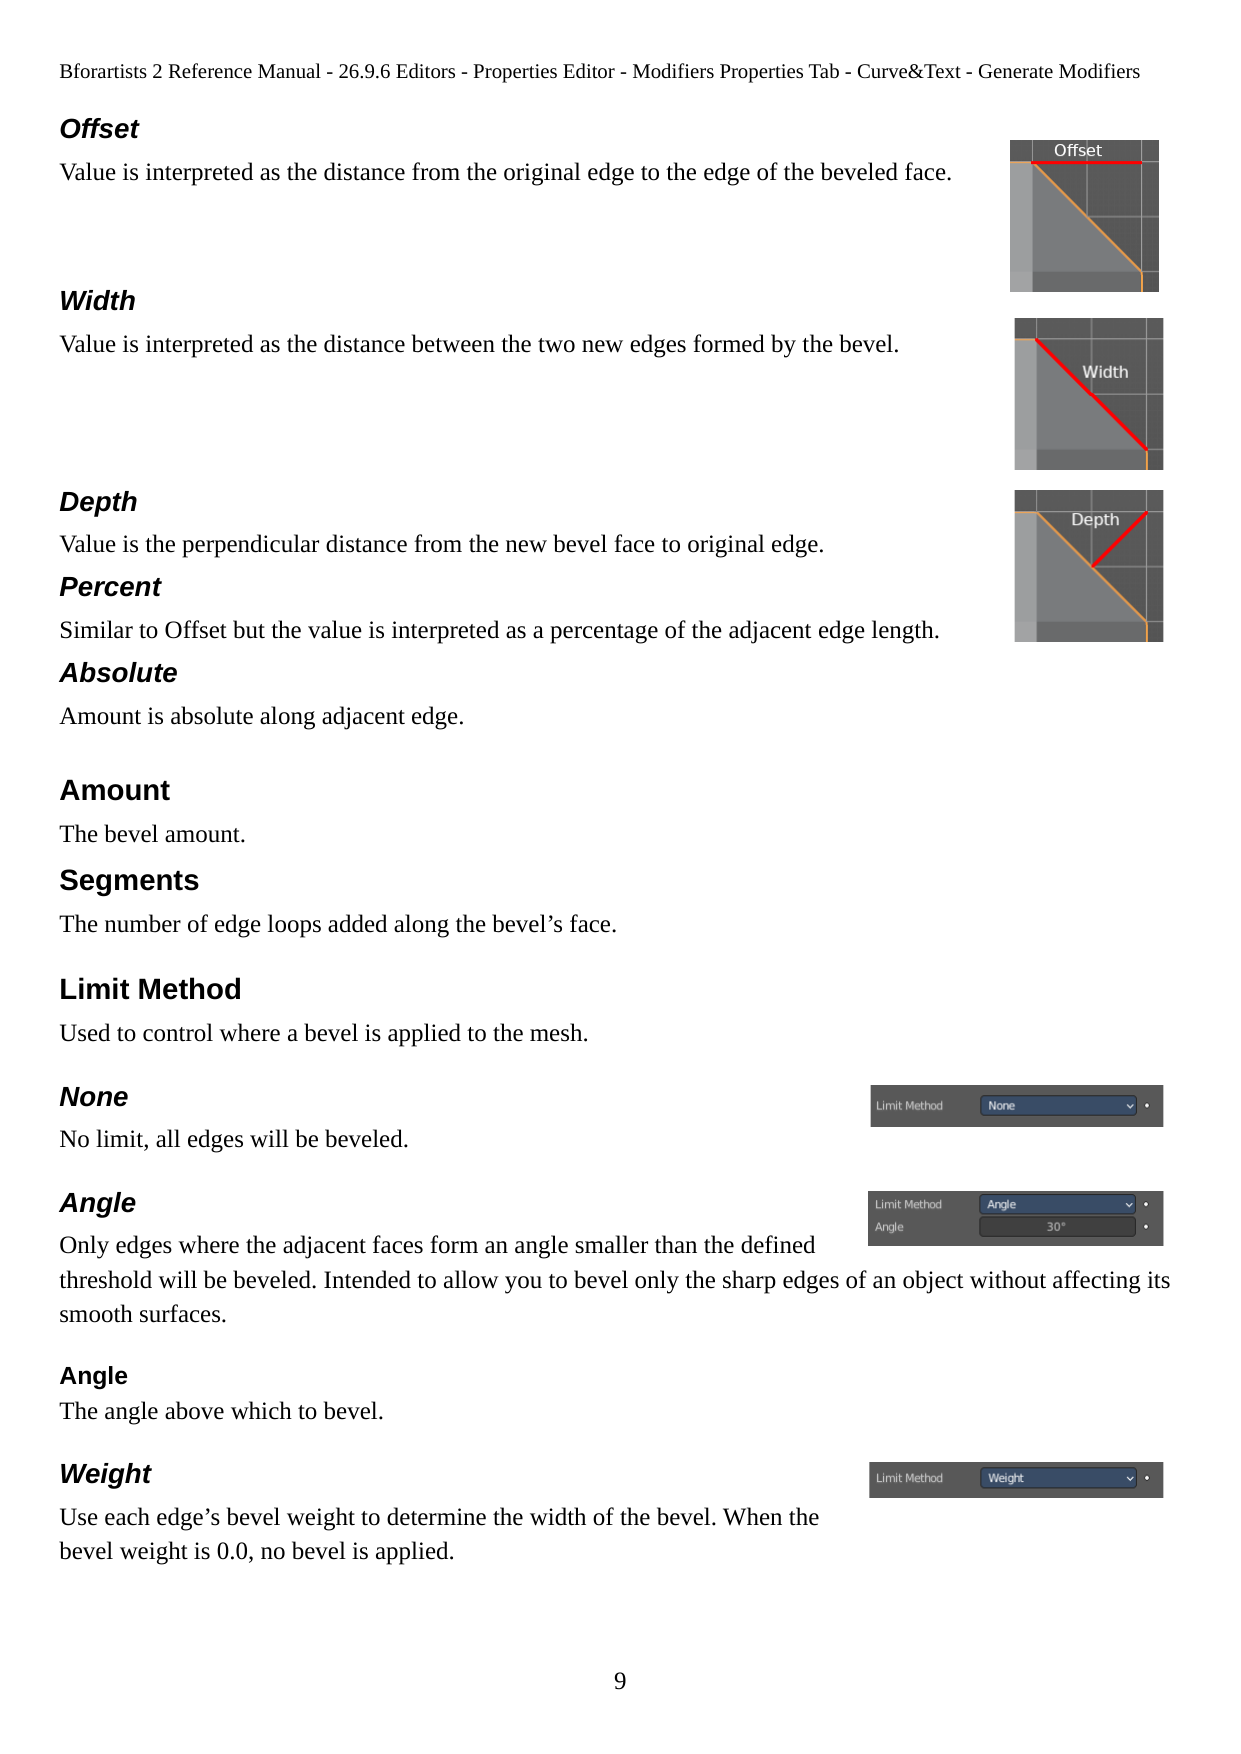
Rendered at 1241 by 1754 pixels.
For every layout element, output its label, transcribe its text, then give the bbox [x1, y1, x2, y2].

text Amount is absolute along adjacent edge. [59, 701, 1181, 729]
picture [1010, 140, 1159, 292]
subtitle Weight [59, 1457, 1181, 1489]
picture [1014, 490, 1164, 642]
subtitle Width [59, 284, 1181, 316]
text Value is the perpendicular distance from the new bevel face to original edge. [59, 529, 1014, 558]
subtitle Percent [59, 571, 1014, 603]
subtitle [1164, 571, 1181, 603]
subtitle None [59, 1080, 1181, 1112]
text Use each edge’s bevel weight to determine the width of the bevel. When the bevel weight is 0.0, no bevel is applied. [59, 1502, 1181, 1565]
text The angle above which to bevel. [59, 1396, 1181, 1424]
subtitle Offset [59, 113, 1181, 144]
text No limit, all edges will be beveled. [59, 1124, 1181, 1153]
text The bevel amount. [59, 819, 1181, 848]
subtitle Depth [59, 485, 1181, 517]
text Value is interpreted as the distance between the two new edges formed by the bevel. [59, 329, 1014, 358]
picture [869, 1462, 1164, 1498]
text Only edges where the adjacent faces form an angle smaller than the defined threshold will be beveled. Intended to allow you to bevel only the sharp edges of an object without affecting its smooth surfaces. [59, 1230, 1181, 1328]
picture [868, 1191, 1164, 1246]
subtitle Amount [59, 773, 1181, 807]
text The number of edge loops added along the bevel’s face. [59, 909, 1181, 937]
text Value is interpreted as the distance from the original edge to the edge of the beveled face. [59, 157, 1010, 186]
subtitle Angle [59, 1361, 1181, 1389]
subtitle Absolute [59, 656, 1181, 688]
subtitle Angle [59, 1186, 1181, 1218]
picture [870, 1085, 1164, 1127]
picture [1014, 318, 1164, 470]
subtitle Segments [59, 862, 1181, 896]
subtitle Limit Method [59, 972, 1181, 1006]
text Used to control where a bevel is applied to the mesh. [59, 1018, 1181, 1047]
text Similar to Offset but the value is interpreted as a percentage of the adjacent edge length. [59, 615, 1181, 644]
